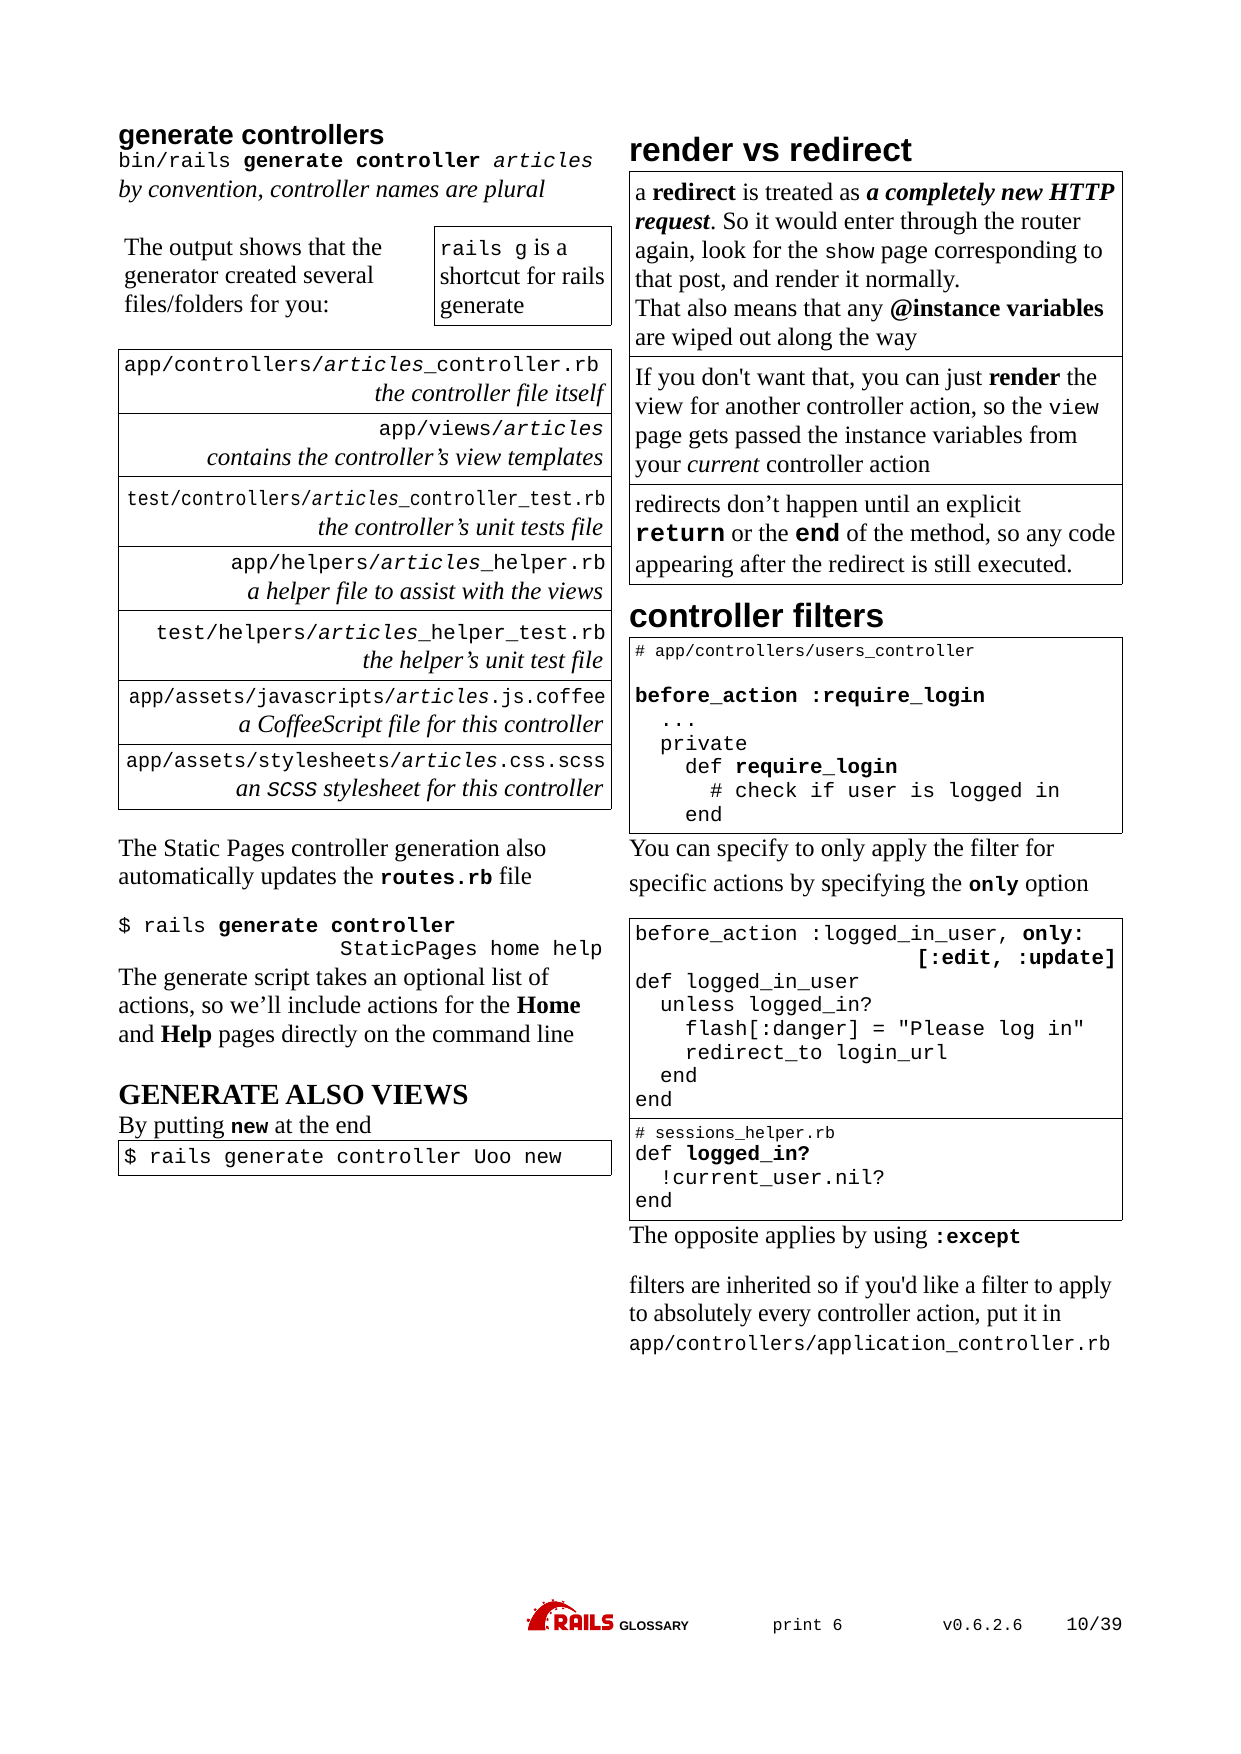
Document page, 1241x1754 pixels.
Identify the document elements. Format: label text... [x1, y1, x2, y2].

table_header a redirect is treated as a completely new HTTP request. So it would enter through the router again, look for the show page corresponding to that post, and render it normally. That also means that any @instance variables are wiped out along the way [630, 172, 1122, 356]
table_header rails g is a shortcut for rails generate [435, 227, 611, 325]
table_header before_action :logged_in_user, only: [:edit, :update] def logged_in_user unless logged_in? flash[:danger] = "Please log in" redirect_to login_url end end [630, 919, 1122, 1118]
subtitle generate controllers [118, 118, 611, 150]
text GENERATE ALSO VIEWS [118, 1077, 611, 1110]
table_header # app/controllers/users_controller before_action :require_login ... private def require_login # check if user is logged in end [630, 638, 1122, 833]
subtitle controller filters [629, 596, 1122, 634]
text bin/rails generate controller articles [118, 150, 611, 174]
table_header app/controllers/articles_controller.rb the controller file itself [119, 350, 611, 412]
table_header $ rails generate controller Uoo new [119, 1141, 611, 1175]
text filters are inherited so if you'd like a filter to apply to absolutely every controller action, put it in app/controllers/application_controller.rb [629, 1270, 1122, 1357]
text By putting new at the end [118, 1110, 611, 1140]
table_header The output shows that the generator created several files/folders for you: [118, 226, 434, 325]
text The opposite applies by using :except [629, 1221, 1122, 1249]
text You can specify to only apply the filter for specific actions by specifying the only option [629, 834, 1122, 897]
table_cell app/assets/javascripts/articles.js.coffee a CoffeeScript file for this controller [119, 681, 611, 744]
table_cell redirects don’t happen until an explicit return or the end of the method, so any code appearing after the redirect is still executed. [630, 485, 1122, 584]
text by convention, controller names are plural [118, 174, 611, 202]
table_cell app/views/articles contains the controller’s view templates [119, 414, 611, 476]
table_cell app/assets/stylesheets/articles.css.scss an SCSS stylesheet for this controller [119, 745, 611, 809]
text $ rails generate controller [118, 914, 611, 938]
subtitle render vs redirect [629, 130, 1122, 168]
text StaticPages home help [118, 938, 611, 962]
table_cell test/controllers/articles_controller_test.rb the controller’s unit tests file [119, 477, 611, 546]
table_cell # sessions_helper.rb def logged_in? !current_user.nil? end [630, 1119, 1122, 1220]
table_cell app/helpers/articles_helper.rb a helper file to assist with the views [119, 547, 611, 610]
table_cell test/helpers/articles_helper_test.rb the helper’s unit test file [119, 611, 611, 680]
text The Static Pages controller generation also automatically updates the routes.rb file [118, 833, 611, 891]
table_cell If you don't want that, you can just render the view for another controller action, so the view page gets passed the instance variables from your current controller action [630, 357, 1122, 484]
text The generate script takes an optional list of actions, so we’ll include actions for the Home and Help pages directly on the command line [118, 962, 611, 1048]
